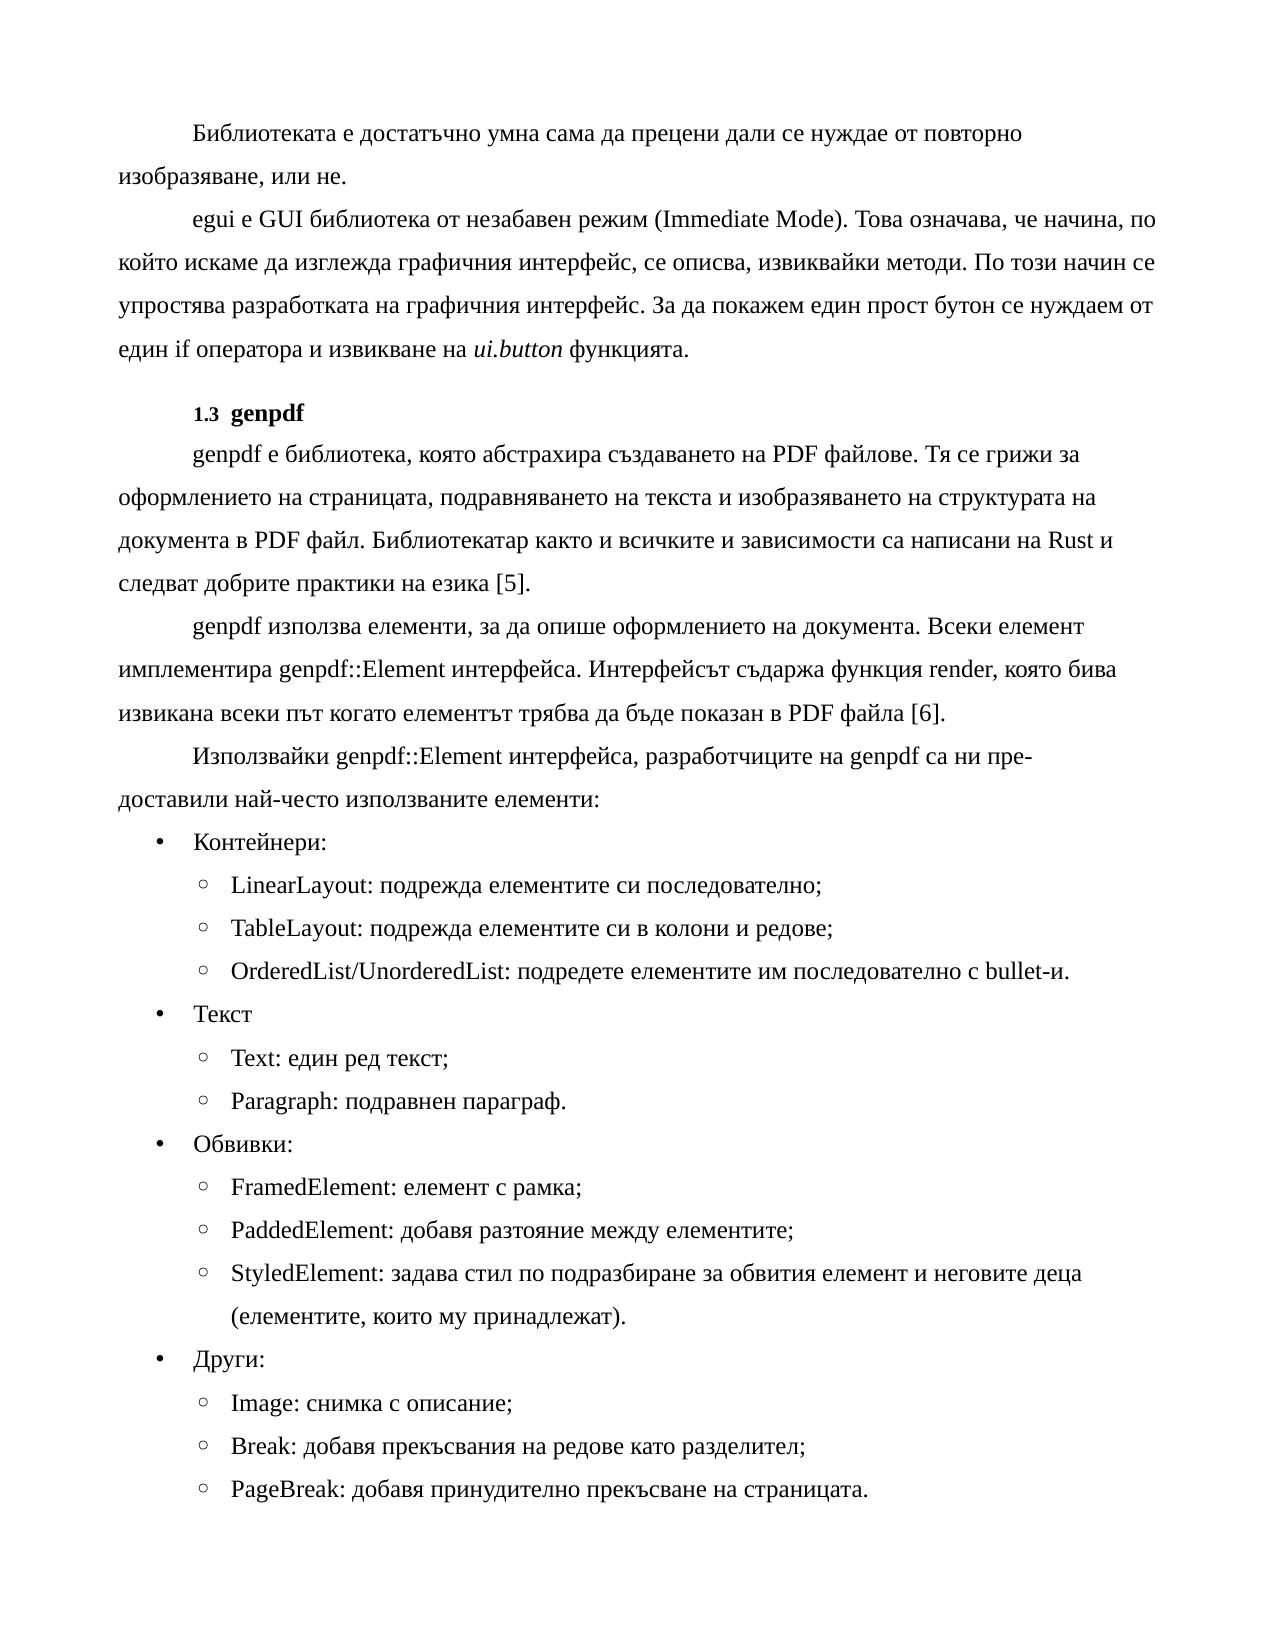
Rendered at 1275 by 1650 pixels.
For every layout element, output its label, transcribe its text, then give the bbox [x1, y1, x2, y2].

text изобразяване, или не. [118, 161, 1157, 190]
subtitle genpdf [193, 398, 1157, 426]
list PageBreak: добавя принудително прекъсване на страницата. [193, 1474, 1157, 1503]
list Други: [156, 1344, 1157, 1373]
list Break: добавя прекъсвания на редове като разделител; [193, 1431, 1157, 1459]
list Контейнери: [156, 827, 1157, 856]
list Text: един ред текст; [193, 1043, 1157, 1071]
list OrderedList/UnorderedList: подредете елементите им последователно с bullet-и. [193, 956, 1157, 985]
list FramedElement: елемент с рамка; [193, 1172, 1157, 1201]
list Обвивки: [156, 1129, 1157, 1158]
text egui е GUI библиотека от незабавен режим (Immediate Mode). Това означава, че начина, по който искаме да изглежда графичния интерфейс, се описва, извиквайки методи. По този начин се упростява разработката на графичния интерфейс. За да покажем един прост бутон се нуждаем от един if оператора и извикване на ui.button функцията. [118, 204, 1157, 362]
text Използвайки genpdf::Element интерфейса, разработчиците на genpdf са ни пре- [118, 741, 1157, 769]
list Текст [156, 999, 1157, 1028]
list PaddedElement: добавя разтояние между елементите; [193, 1215, 1157, 1244]
text genpdf е библиотека, която абстрахира създаването на PDF файлове. Тя се грижи за оформлението на страницата, подравняването на текста и изобразяването на структурата на документа в PDF файл. Библиотекатар както и всичките и зависимости са написани на Rust и следват добрите практики на езика [5]. [118, 439, 1157, 597]
text доставили най-често използваните елементи: [118, 784, 1157, 813]
list LinearLayout: подрежда елементите си последователно; [193, 870, 1157, 899]
list TableLayout: подрежда елементите си в колони и редове; [193, 913, 1157, 942]
text genpdf използва елементи, за да опише оформлението на документа. Всеки елемент имплементира genpdf::Element интерфейса. Интерфейсът съдаржа функция render, която бива извикана всеки път когато елементът трябва да бъде показан в PDF файла [6]. [118, 611, 1157, 726]
list Image: снимка с описание; [193, 1388, 1157, 1416]
list StyledElement: задава стил по подразбиране за обвития елемент и неговите деца (елементите, които му принадлежат). [193, 1258, 1157, 1330]
text Библиотеката е достатъчно умна сама да прецени дали се нуждае от повторно [118, 118, 1157, 147]
list Paragraph: подравнен параграф. [193, 1086, 1157, 1114]
